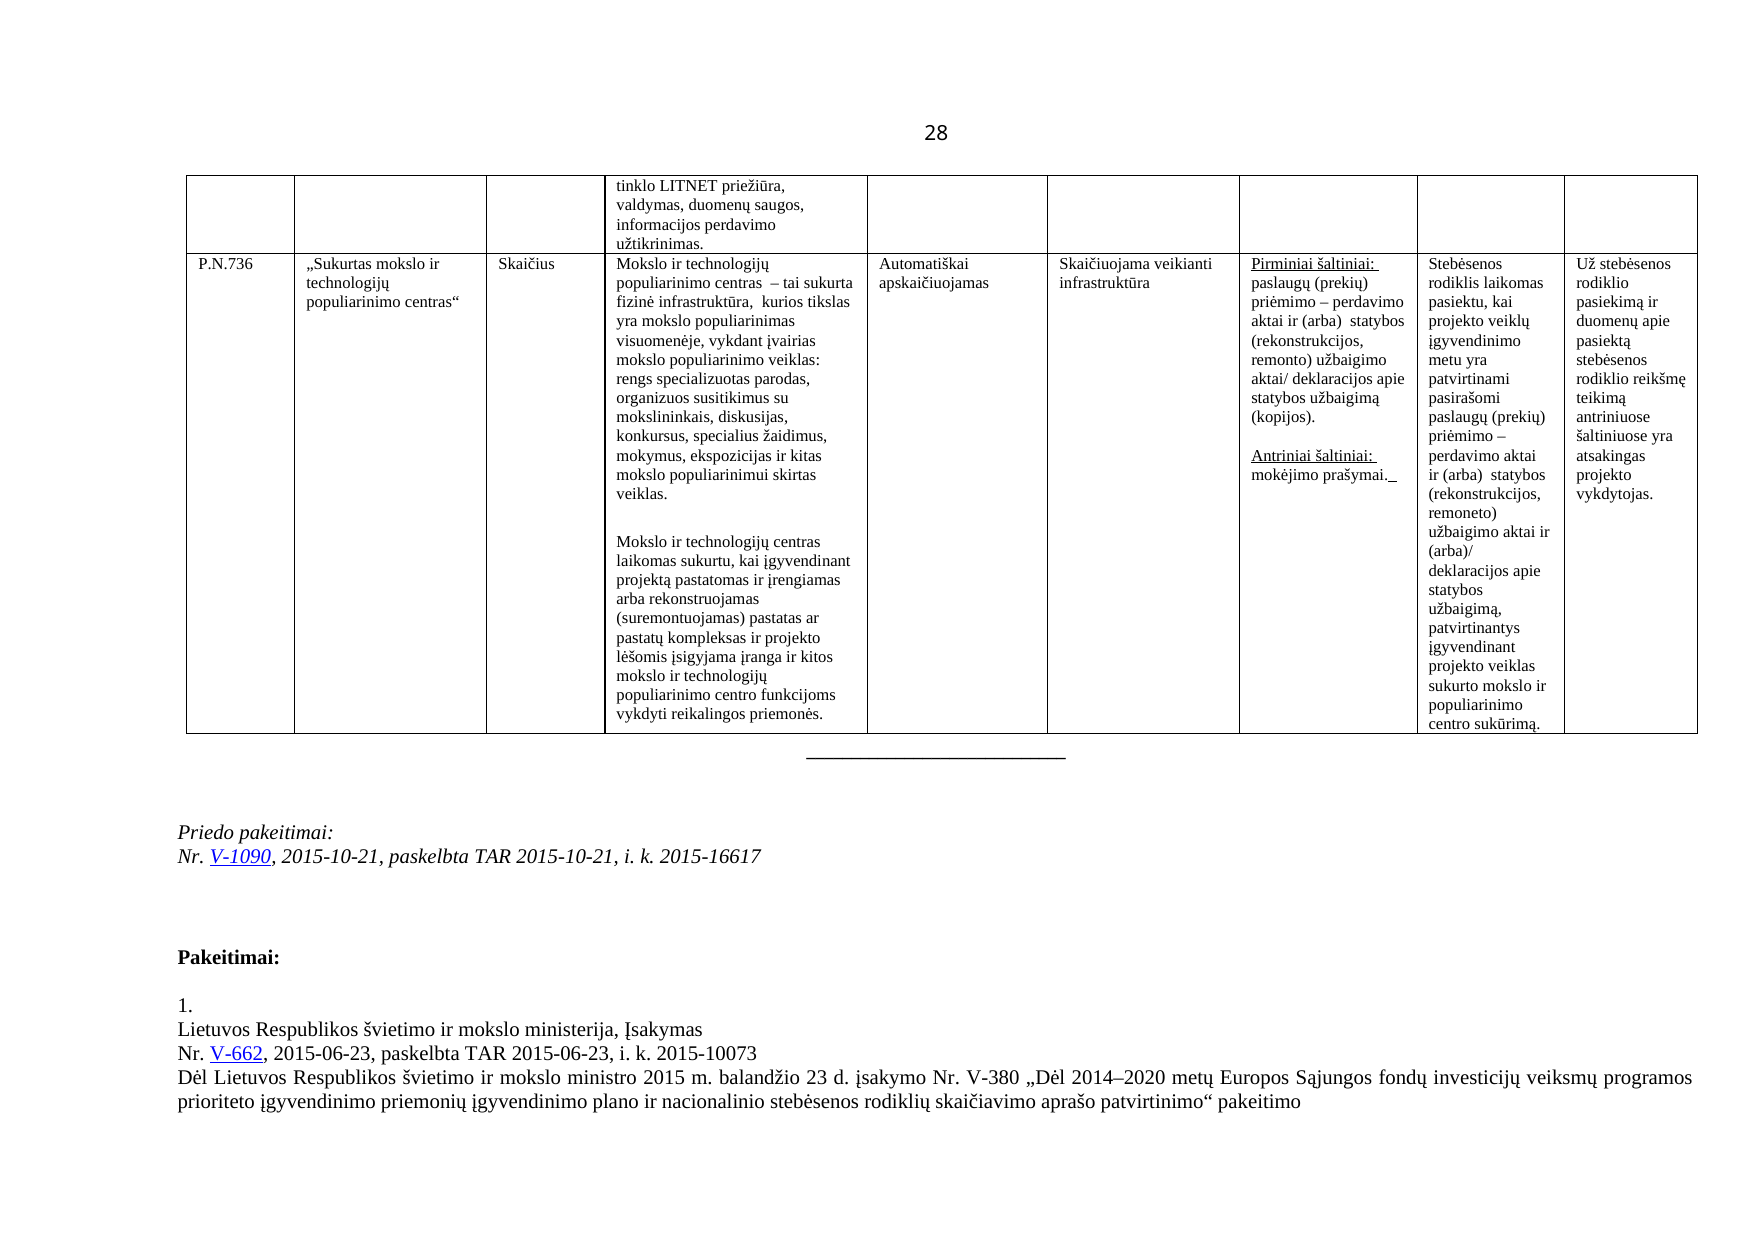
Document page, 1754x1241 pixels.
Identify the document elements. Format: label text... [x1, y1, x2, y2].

text Pakeitimai: [177, 945, 1695, 969]
table_cell Skaičius [487, 254, 604, 733]
text 1. [177, 993, 1695, 1017]
table_cell [1565, 176, 1697, 253]
table_cell Už stebėsenos rodiklio pasiekimą ir duomenų apie pasiektą stebėsenos rodiklio reikšmę teikimą antriniuose šaltiniuose yra atsakingas projekto vykdytojas. [1565, 254, 1697, 733]
table_cell [187, 176, 294, 253]
table_cell „Sukurtas mokslo ir technologijų populiarinimo centras“ [295, 254, 486, 733]
table_cell Skaičiuojama veikianti infrastruktūra [1048, 254, 1239, 733]
table_cell P.N.736 [187, 254, 294, 733]
text Priedo pakeitimai: [177, 820, 1695, 844]
table_cell [868, 176, 1047, 253]
text Nr. V-1090, 2015-10-21, paskelbta TAR 2015-10-21, i. k. 2015-16617 [177, 844, 1695, 868]
table_cell Automatiškai apskaičiuojamas [868, 254, 1047, 733]
text Lietuvos Respublikos švietimo ir mokslo ministerija, Įsakymas [177, 1017, 1695, 1041]
text _____________________________ [177, 734, 1695, 762]
table_cell tinklo LITNET priežiūra, valdymas, duomenų saugos, informacijos perdavimo užtikrinimas. [606, 176, 867, 253]
table_cell [487, 176, 604, 253]
table_cell Pirminiai šaltiniai: paslaugų (prekių) priėmimo – perdavimo aktai ir (arba) statybos (rekonstrukcijos, remonto) užbaigimo aktai/ deklaracijos apie statybos užbaigimą (kopijos). Antriniai šaltiniai: mokėjimo prašymai. [1240, 254, 1417, 733]
table_cell Mokslo ir technologijų populiarinimo centras – tai sukurta fizinė infrastruktūra, kurios tikslas yra mokslo populiarinimas visuomenėje, vykdant įvairias mokslo populiarinimo veiklas: rengs specializuotas parodas, organizuos susitikimus su mokslininkais, diskusijas, konkursus, specialius žaidimus, mokymus, ekspozicijas ir kitas mokslo populiarinimui skirtas veiklas. Mokslo ir technologijų centras laikomas sukurtu, kai įgyvendinant projektą pastatomas ir įrengiamas arba rekonstruojamas (suremontuojamas) pastatas ar pastatų kompleksas ir projekto lėšomis įsigyjama įranga ir kitos mokslo ir technologijų populiarinimo centro funkcijoms vykdyti reikalingos priemonės. [606, 254, 867, 733]
text Nr. V-662, 2015-06-23, paskelbta TAR 2015-06-23, i. k. 2015-10073 [177, 1041, 1695, 1065]
table_cell Stebėsenos rodiklis laikomas pasiektu, kai projekto veiklų įgyvendinimo metu yra patvirtinami pasirašomi paslaugų (prekių) priėmimo – perdavimo aktai ir (arba) statybos (rekonstrukcijos, remoneto) užbaigimo aktai ir (arba)/ deklaracijos apie statybos užbaigimą, patvirtinantys įgyvendinant projekto veiklas sukurto mokslo ir populiarinimo centro sukūrimą. [1418, 254, 1564, 733]
table_cell [1418, 176, 1564, 253]
text Dėl Lietuvos Respublikos švietimo ir mokslo ministro 2015 m. balandžio 23 d. įsakymo Nr. V-380 „Dėl 2014–2020 metų Europos Sąjungos fondų investicijų veiksmų programos prioriteto įgyvendinimo priemonių įgyvendinimo plano ir nacionalinio stebėsenos rodiklių skaičiavimo aprašo patvirtinimo“ pakeitimo [177, 1065, 1695, 1113]
table_cell [1240, 176, 1417, 253]
table_cell [295, 176, 486, 253]
table_cell [1048, 176, 1239, 253]
